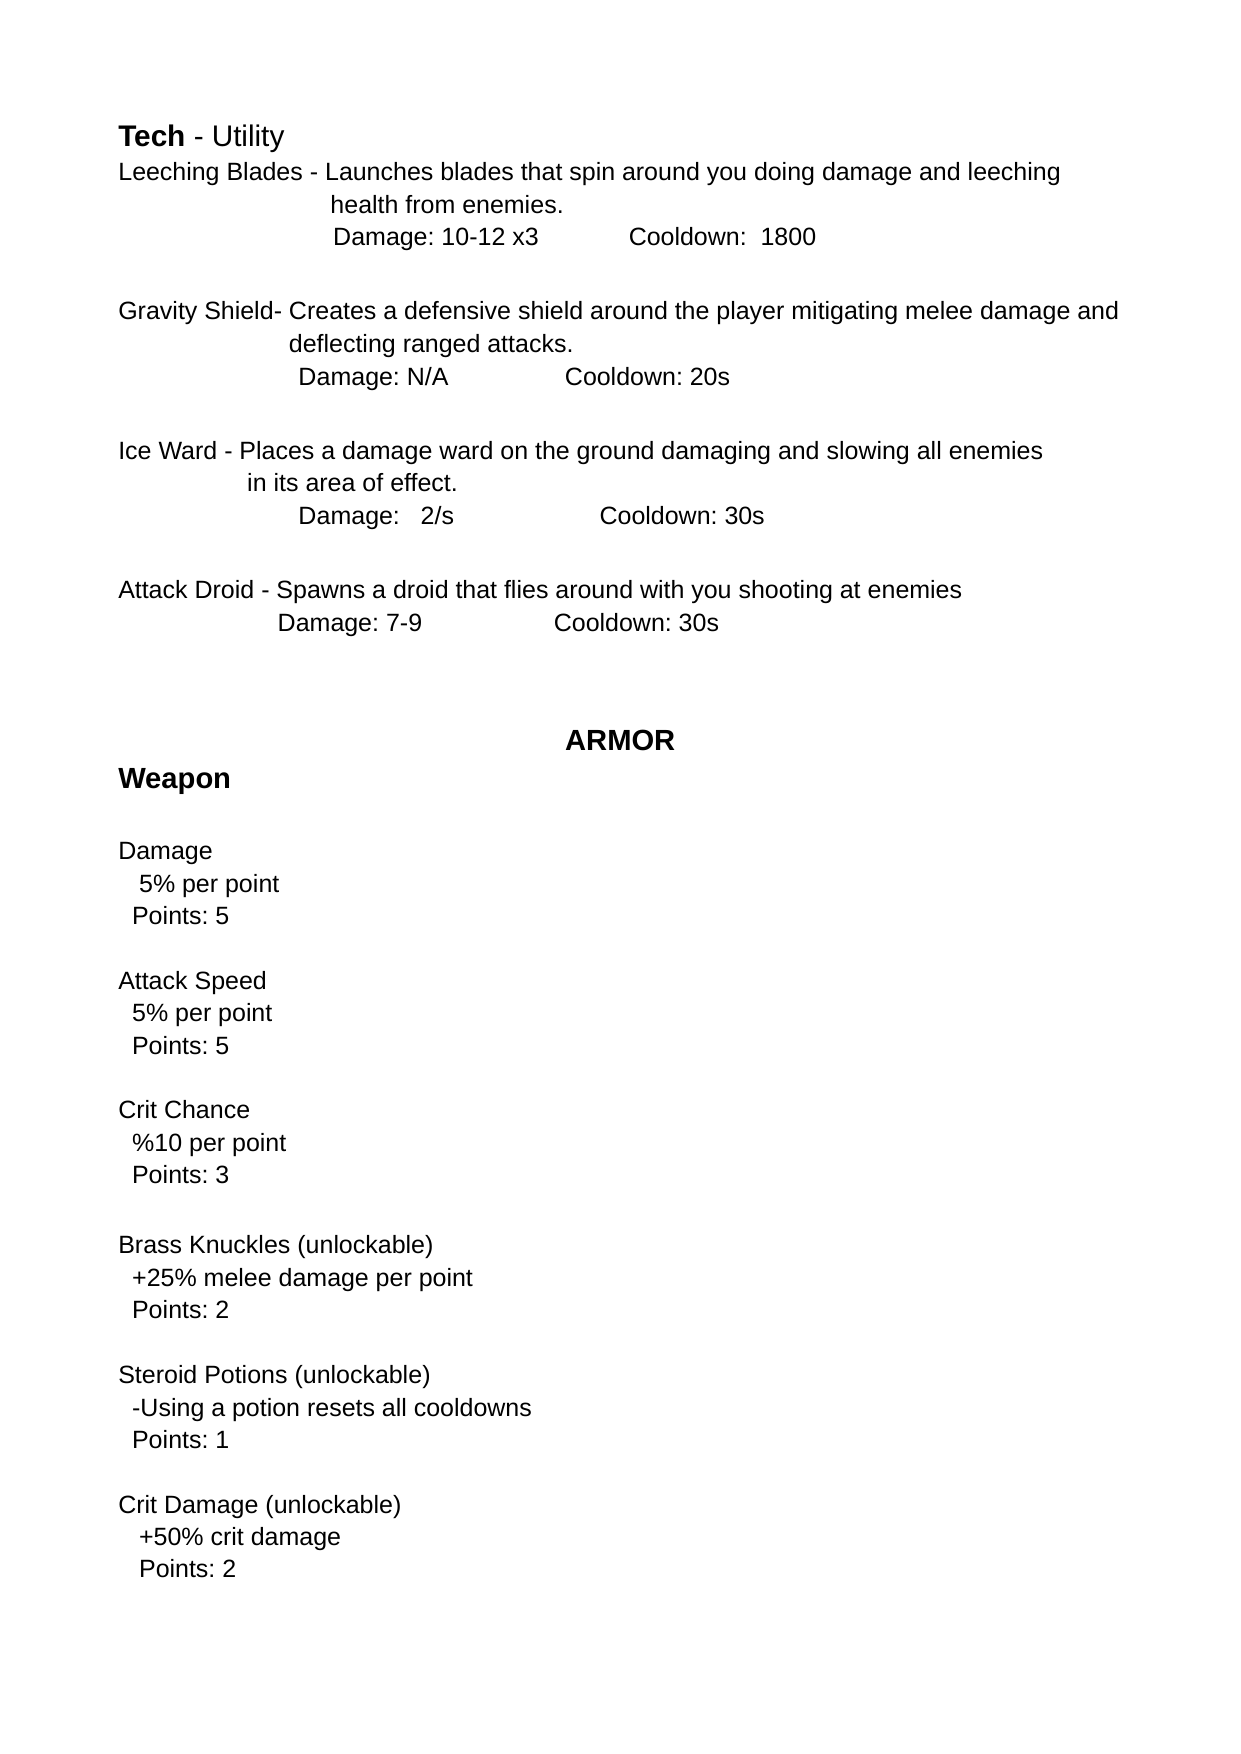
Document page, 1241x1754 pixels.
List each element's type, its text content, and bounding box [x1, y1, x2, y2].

text Attack Speed [118, 966, 1122, 995]
text Attack Droid - Spawns a droid that flies around with you shooting at enemies [118, 575, 1122, 604]
text Ice Ward - Places a damage ward on the ground damaging and slowing all enemies in its area of effect. [118, 436, 1122, 497]
text 5% per point [118, 869, 1122, 897]
text Gravity Shield- Creates a defensive shield around the player mitigating melee damage and deflecting ranged attacks. [118, 296, 1122, 358]
text Points: 3 [118, 1160, 1122, 1189]
text Weapon [118, 761, 1122, 794]
text Damage [118, 836, 1122, 865]
text Leeching Blades - Launches blades that spin around you doing damage and leeching health from enemies. [118, 157, 1122, 218]
text -Using a potion resets all cooldowns [118, 1392, 1122, 1421]
text ARMOR [118, 723, 1122, 756]
text Points: 1 [118, 1425, 1122, 1454]
text +25% melee damage per point [118, 1263, 1122, 1292]
text Points: 5 [118, 1031, 1122, 1059]
text Steroid Potions (unlockable) [118, 1360, 1122, 1389]
text Damage: 10-12 x3 Cooldown: 1800 [118, 222, 1122, 251]
text Damage: 2/s Cooldown: 30s [118, 501, 1122, 530]
text Damage: N/A Cooldown: 20s [118, 362, 1122, 390]
text %10 per point [118, 1128, 1122, 1157]
text Crit Chance [118, 1096, 1122, 1124]
text Points: 2 [118, 1295, 1122, 1324]
text Damage: 7-9 Cooldown: 30s [118, 608, 1122, 636]
text +50% crit damage [118, 1522, 1122, 1551]
text Points: 5 [118, 901, 1122, 930]
text 5% per point [118, 998, 1122, 1027]
text Points: 2 [118, 1554, 1122, 1583]
text Brass Knuckles (unlockable) [118, 1231, 1122, 1259]
text Tech - Utility [118, 118, 1122, 152]
text Crit Damage (unlockable) [118, 1490, 1122, 1518]
